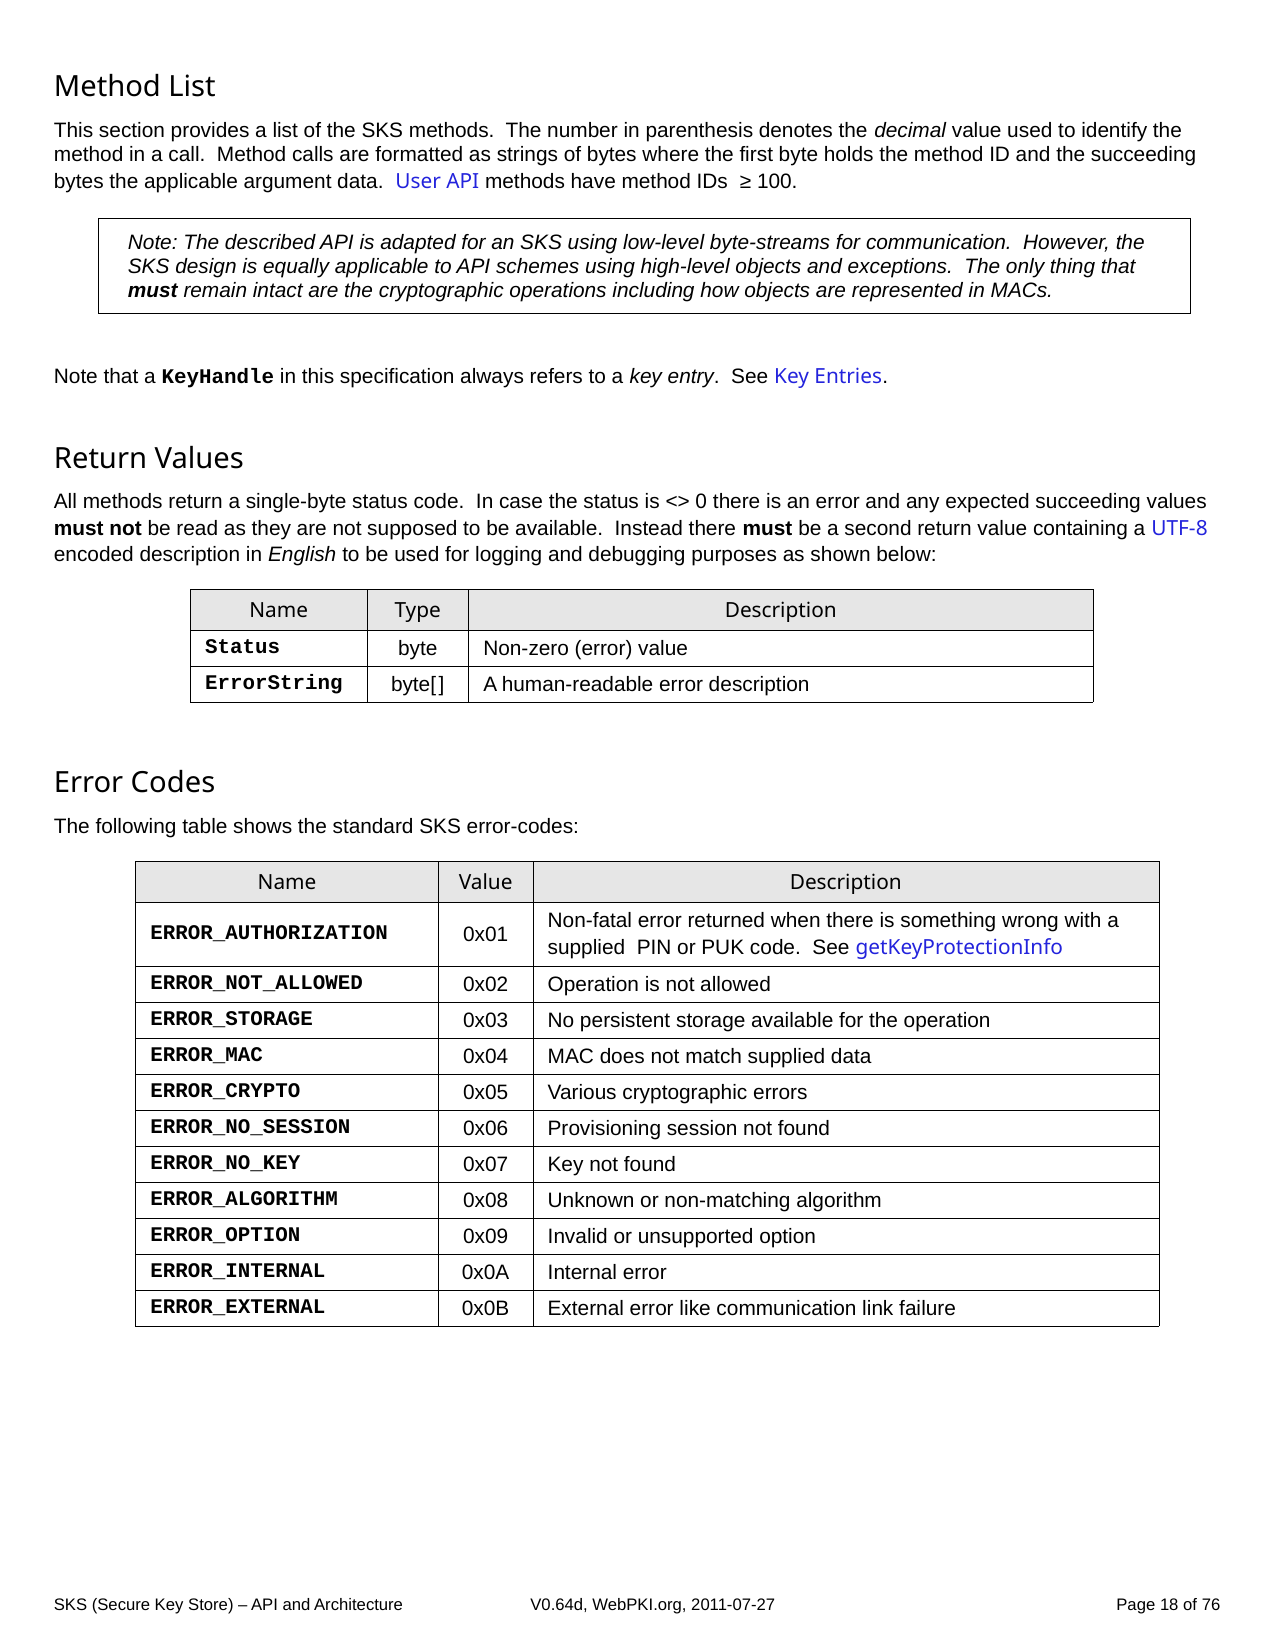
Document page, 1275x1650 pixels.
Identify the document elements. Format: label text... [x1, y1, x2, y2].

table_cell A human-readable error description [469, 667, 1093, 702]
table_header Value [439, 862, 533, 902]
table_cell Internal error [534, 1255, 1159, 1289]
text All methods return a single-byte status code. In case the status is <> 0 there is an error and any expected succeeding values must not be read as they are not supposed to be available. Instead there must be a second return value containing a UTF-8 encoded description in English to be used for logging and debugging purposes as shown below: [54, 489, 1221, 589]
text The following table shows the standard SKS error-codes: [54, 813, 1221, 861]
table_cell ERROR_INTERNAL [136, 1255, 438, 1289]
table_header Description [469, 590, 1093, 630]
table_cell 0x06 [439, 1111, 533, 1146]
text Note that a KeyHandle in this specification always refers to a key entry. See Key Entries. [54, 361, 1221, 389]
table_cell Non-zero (error) value [469, 631, 1093, 666]
table_cell ERROR_OPTION [136, 1219, 438, 1254]
table_cell External error like communication link failure [534, 1291, 1159, 1326]
subtitle Method List [54, 66, 1221, 105]
subtitle Error Codes [54, 761, 1221, 801]
table_cell 0x03 [439, 1003, 533, 1038]
table_cell Provisioning session not found [534, 1111, 1159, 1146]
subtitle Return Values [54, 437, 1221, 477]
table_cell ERROR_NO_KEY [136, 1147, 438, 1182]
table_cell ERROR_CRYPTO [136, 1075, 438, 1110]
table_cell Non-fatal error returned when there is something wrong with a supplied PIN or PUK code. See getKeyProtectionInfo [534, 903, 1159, 966]
table_cell 0x05 [439, 1075, 533, 1110]
table_cell byte [368, 631, 468, 666]
table_header Type [368, 590, 468, 630]
table_cell ERROR_ALGORITHM [136, 1183, 438, 1218]
text This section provides a list of the SKS methods. The number in parenthesis denotes the decimal value used to identify the method in a call. Method calls are formatted as strings of bytes where the first byte holds the method ID and the succeeding bytes the applicable argument data. User API methods have method IDs ≥ 100. [54, 118, 1221, 194]
table_cell Key not found [534, 1147, 1159, 1182]
table_cell ErrorString [191, 667, 367, 702]
table_header Note: The described API is adapted for an SKS using low-level byte-streams for communication. However, the SKS design is equally applicable to API schemes using high-level objects and exceptions. The only thing that must remain intact are the cryptographic operations including how objects are represented in MACs. [99, 219, 1190, 313]
table_cell 0x08 [439, 1183, 533, 1218]
table_cell 0x0B [439, 1291, 533, 1326]
table_cell Invalid or unsupported option [534, 1219, 1159, 1254]
table_cell ERROR_NOT_ALLOWED [136, 967, 438, 1002]
table_cell ERROR_EXTERNAL [136, 1291, 438, 1326]
table_cell 0x02 [439, 967, 533, 1002]
table_cell ERROR_AUTHORIZATION [136, 903, 438, 966]
table_cell Status [191, 631, 367, 666]
table_header Name [191, 590, 367, 630]
table_cell MAC does not match supplied data [534, 1039, 1159, 1074]
table_cell ERROR_NO_SESSION [136, 1111, 438, 1146]
table_cell byte⁮[ ] [368, 667, 468, 702]
table_cell 0x09 [439, 1219, 533, 1254]
table_cell No persistent storage available for the operation [534, 1003, 1159, 1038]
table_cell Operation is not allowed [534, 967, 1159, 1002]
table_cell 0x0A [439, 1255, 533, 1289]
table_cell Various cryptographic errors [534, 1075, 1159, 1110]
table_cell 0x04 [439, 1039, 533, 1074]
table_header Description [534, 862, 1159, 902]
table_cell ERROR_MAC [136, 1039, 438, 1074]
table_cell 0x07 [439, 1147, 533, 1182]
table_cell ERROR_STORAGE [136, 1003, 438, 1038]
table_header Name [136, 862, 438, 902]
table_cell Unknown or non-matching algorithm [534, 1183, 1159, 1218]
table_cell 0x01 [439, 903, 533, 966]
